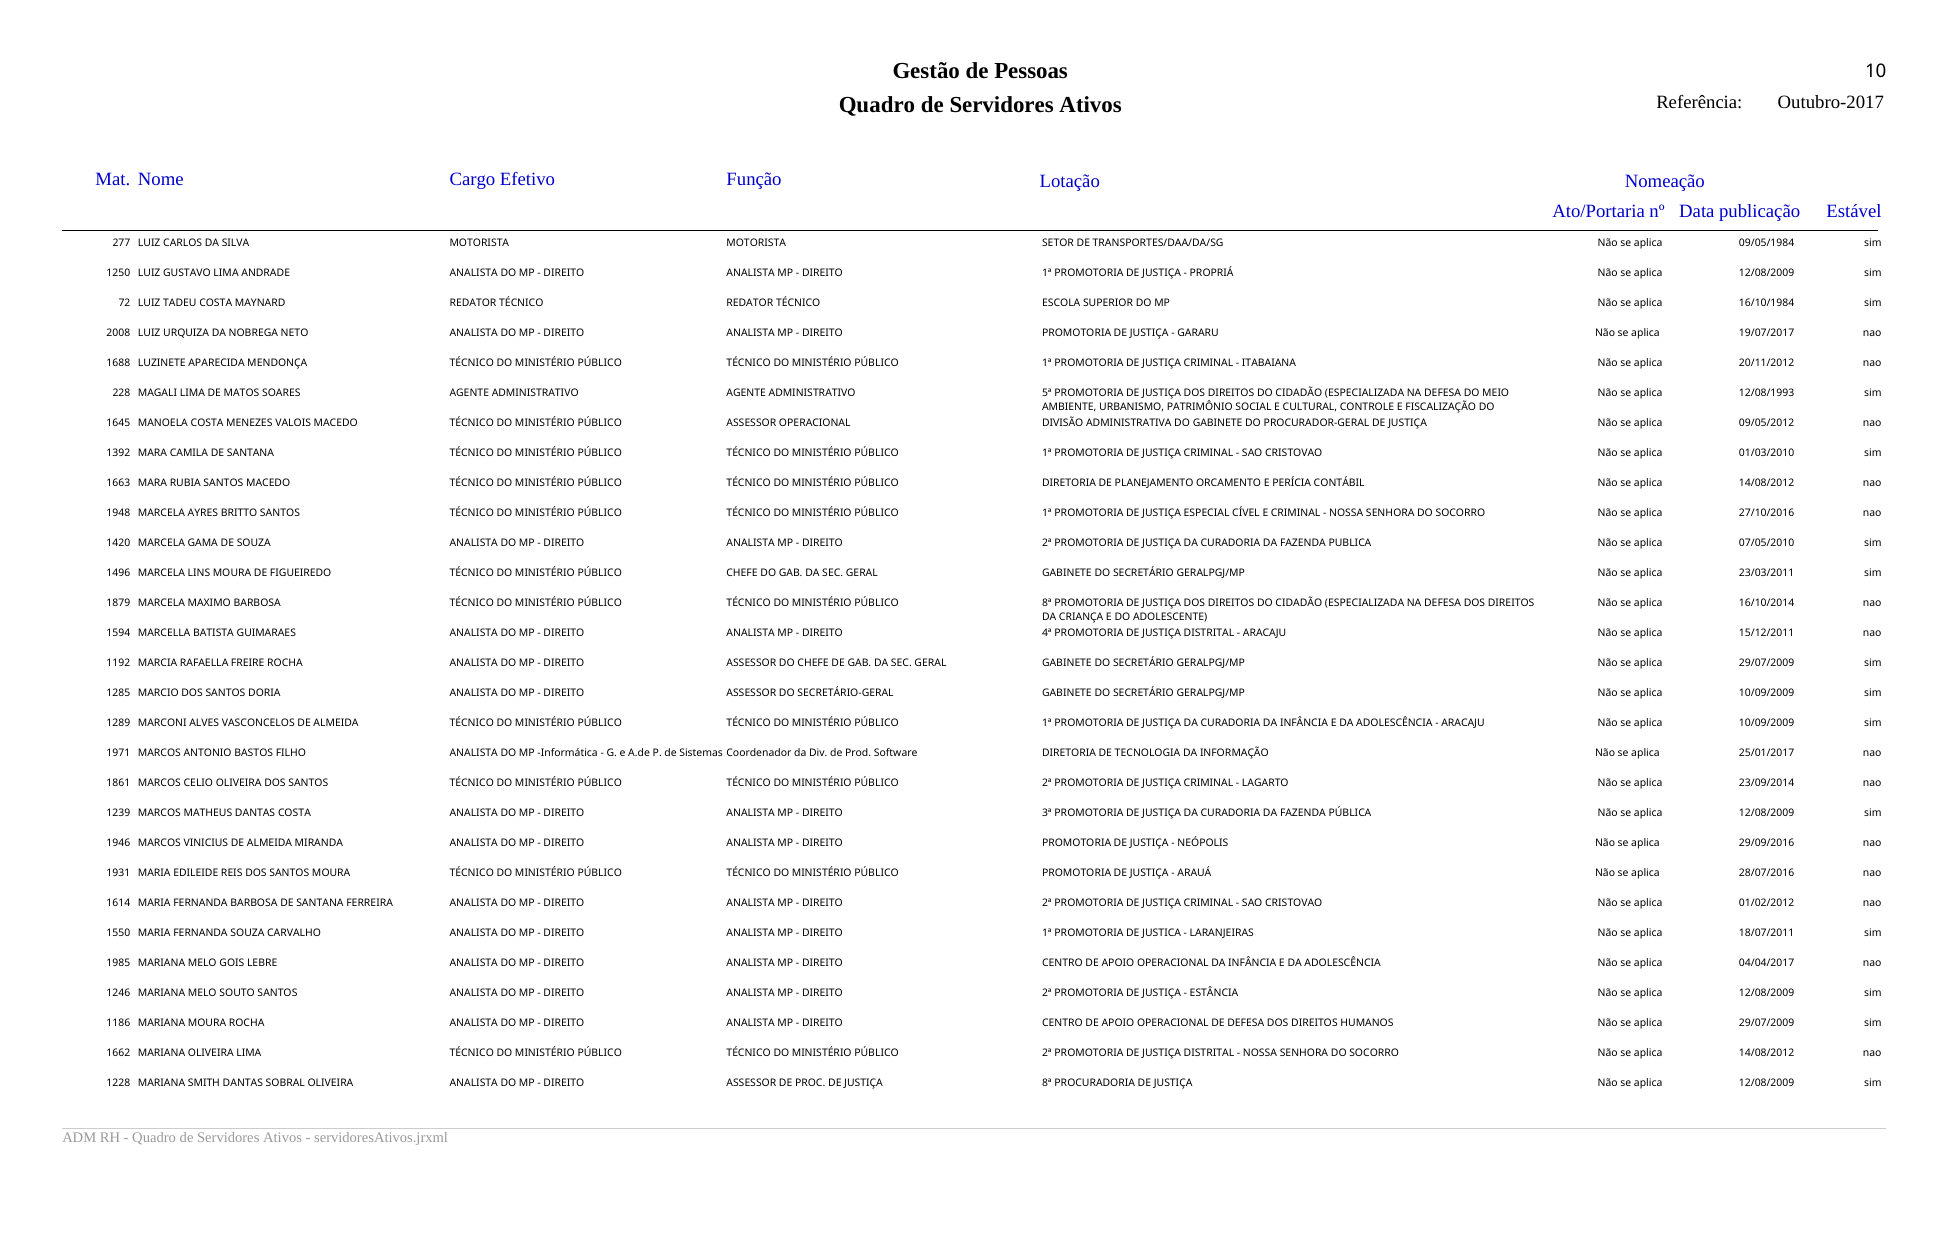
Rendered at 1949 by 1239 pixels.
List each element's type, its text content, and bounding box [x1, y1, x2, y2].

table_cell 23/03/2011 [1662, 565, 1794, 595]
table_cell TÉCNICO DO MINISTÉRIO PÚBLICO [726, 715, 1030, 745]
table_cell Não se aplica [1547, 955, 1662, 985]
table_cell TÉCNICO DO MINISTÉRIO PÚBLICO [449, 505, 723, 535]
table_cell [1794, 655, 1803, 685]
table_cell Não se aplica [1547, 265, 1662, 295]
table_cell nao [1803, 415, 1881, 445]
table_cell [1538, 925, 1547, 955]
table_cell TÉCNICO DO MINISTÉRIO PÚBLICO [449, 355, 723, 385]
table_cell 1662 [68, 1045, 130, 1075]
table_cell TÉCNICO DO MINISTÉRIO PÚBLICO [449, 595, 723, 625]
table_cell [0, 170, 68, 198]
table_cell MARA RUBIA SANTOS MACEDO [138, 475, 443, 505]
table_cell [1030, 835, 1042, 865]
table_cell nao [1803, 835, 1881, 865]
table_cell [1794, 565, 1803, 595]
table_cell sim [1803, 925, 1881, 955]
table_cell [1030, 895, 1042, 925]
table_cell 1186 [68, 1015, 130, 1045]
table_cell nao [1803, 895, 1881, 925]
table_cell [443, 415, 449, 445]
table_cell [443, 325, 449, 355]
table_cell Não se aplica [1547, 535, 1662, 565]
table_cell LUIZ URQUIZA DA NOBREGA NETO [138, 325, 443, 355]
table_cell ANALISTA MP - DIREITO [726, 535, 1030, 565]
table_cell [130, 595, 138, 625]
table_cell [1538, 355, 1547, 385]
table_cell [1881, 355, 1948, 385]
table_cell nao [1803, 955, 1881, 985]
table_cell [1538, 325, 1547, 355]
table_cell [1538, 625, 1547, 655]
table_cell [0, 235, 68, 265]
table_cell Não se aplica [1547, 385, 1662, 415]
table_cell LUIZ CARLOS DA SILVA [138, 235, 443, 265]
table_cell [1030, 385, 1042, 415]
table_cell [1794, 685, 1803, 715]
table_cell Ato/Portaria nº [1529, 200, 1664, 229]
table_cell [0, 1075, 68, 1105]
table_cell [130, 295, 138, 325]
table_cell Data publicação [1665, 200, 1800, 229]
table_cell 1663 [68, 475, 130, 505]
table_cell [1881, 505, 1948, 535]
table_cell [1030, 505, 1042, 535]
table_cell 12/08/1993 [1662, 385, 1794, 415]
table_cell [443, 835, 449, 865]
table_cell [1881, 1075, 1948, 1105]
table_cell [1794, 925, 1803, 955]
table_cell [1030, 325, 1042, 355]
table_cell 277 [68, 235, 130, 265]
table_cell [1881, 865, 1948, 895]
table_cell [443, 865, 449, 895]
table_cell 18/07/2011 [1662, 925, 1794, 955]
table_cell [1030, 445, 1042, 475]
table_cell [1030, 475, 1042, 505]
table_header Nome [138, 168, 203, 198]
table_cell [130, 170, 138, 198]
table_cell ANALISTA MP - DIREITO [726, 985, 1030, 1015]
table_cell [1030, 985, 1042, 1015]
table_cell 04/04/2017 [1662, 955, 1794, 985]
table_cell [1794, 895, 1803, 925]
table_cell [0, 1045, 68, 1075]
table_cell DIVISÃO ADMINISTRATIVA DO GABINETE DO PROCURADOR-GERAL DE JUSTIÇA [1042, 415, 1538, 445]
table_cell [130, 505, 138, 535]
table_cell Outubro-2017 [1756, 91, 1884, 124]
table_cell Nomeação [1529, 170, 1800, 199]
table_cell [443, 715, 449, 745]
table_cell [1881, 1045, 1948, 1075]
table_cell [1538, 655, 1547, 685]
table_cell [1794, 415, 1803, 445]
table_cell [1538, 595, 1547, 625]
table_cell 1228 [68, 1075, 130, 1105]
table_cell [0, 1128, 62, 1152]
table_cell 1946 [68, 835, 130, 865]
table_cell ANALISTA DO MP - DIREITO [449, 1075, 723, 1105]
table_cell [443, 385, 449, 415]
table_cell [130, 775, 138, 805]
table_cell 01/03/2010 [1662, 445, 1794, 475]
table_cell [1794, 1045, 1803, 1075]
table_cell [443, 1075, 449, 1105]
table_cell [1794, 295, 1803, 325]
table_cell [1030, 235, 1042, 265]
table_cell MARIA EDILEIDE REIS DOS SANTOS MOURA [138, 865, 443, 895]
table_cell [443, 985, 449, 1015]
table_cell MARA CAMILA DE SANTANA [138, 445, 443, 475]
table_cell [0, 565, 68, 595]
table_cell ANALISTA DO MP - DIREITO [449, 325, 723, 355]
table_cell [443, 745, 449, 775]
table_cell nao [1803, 505, 1881, 535]
table_cell sim [1803, 295, 1881, 325]
table_cell 1948 [68, 505, 130, 535]
table_cell ANALISTA MP - DIREITO [726, 805, 1030, 835]
table_cell [130, 835, 138, 865]
table_cell [0, 685, 68, 715]
table_cell [0, 445, 68, 475]
table_cell TÉCNICO DO MINISTÉRIO PÚBLICO [449, 775, 723, 805]
table_cell sim [1803, 265, 1881, 295]
table_cell [1794, 715, 1803, 745]
table_cell MAGALI LIMA DE MATOS SOARES [138, 385, 443, 415]
table_cell [1881, 775, 1948, 805]
table_cell 12/08/2009 [1662, 805, 1794, 835]
table_cell 1392 [68, 445, 130, 475]
table_cell 1ª PROMOTORIA DE JUSTIÇA CRIMINAL - SAO CRISTOVAO [1042, 445, 1538, 475]
table_cell [1030, 1015, 1042, 1045]
table_cell [1030, 265, 1042, 295]
table_cell [1030, 745, 1042, 775]
table_cell 1192 [68, 655, 130, 685]
table_cell 29/07/2009 [1662, 1015, 1794, 1045]
table_cell ANALISTA MP - DIREITO [726, 925, 1030, 955]
table_cell sim [1803, 1015, 1881, 1045]
table_cell ESCOLA SUPERIOR DO MP [1042, 295, 1538, 325]
table_cell [1030, 355, 1042, 385]
table_cell [1881, 745, 1948, 775]
table_cell [1794, 265, 1803, 295]
table_cell [1030, 655, 1042, 685]
table_cell [1881, 475, 1948, 505]
table_cell MARCELA LINS MOURA DE FIGUEIREDO [138, 565, 443, 595]
table_cell GABINETE DO SECRETÁRIO GERALPGJ/MP [1042, 565, 1538, 595]
table_cell [1196, 170, 1529, 198]
table_cell [1881, 235, 1948, 265]
table_cell ANALISTA MP - DIREITO [726, 955, 1030, 985]
table_cell [1881, 445, 1948, 475]
table_cell 01/02/2012 [1662, 895, 1794, 925]
table_cell [443, 445, 449, 475]
table_cell [1030, 295, 1042, 325]
table_cell MARIANA MELO GOIS LEBRE [138, 955, 443, 985]
table_cell [1538, 1045, 1547, 1075]
table_cell [443, 1015, 449, 1045]
table_cell [0, 355, 68, 385]
table_cell sim [1803, 805, 1881, 835]
table_cell [0, 125, 1948, 168]
table_cell PROMOTORIA DE JUSTIÇA - ARAUÁ [1042, 865, 1538, 895]
table_cell MARIA FERNANDA SOUZA CARVALHO [138, 925, 443, 955]
table_cell REDATOR TÉCNICO [726, 295, 1030, 325]
table_cell GABINETE DO SECRETÁRIO GERALPGJ/MP [1042, 655, 1538, 685]
table_cell [130, 625, 138, 655]
table_cell ANALISTA DO MP - DIREITO [449, 655, 723, 685]
table_cell 12/08/2009 [1662, 985, 1794, 1015]
table_cell ANALISTA DO MP - DIREITO [449, 925, 723, 955]
table_cell TÉCNICO DO MINISTÉRIO PÚBLICO [726, 865, 1030, 895]
table_cell [0, 655, 68, 685]
table_cell [1800, 170, 1948, 198]
table_cell TÉCNICO DO MINISTÉRIO PÚBLICO [449, 475, 723, 505]
table_cell 2ª PROMOTORIA DE JUSTIÇA DISTRITAL - NOSSA SENHORA DO SOCORRO [1042, 1045, 1538, 1075]
table_cell [130, 895, 138, 925]
table_cell [203, 170, 449, 198]
table_cell [1030, 415, 1042, 445]
table_cell [1884, 91, 1948, 124]
table_cell Lotação [1039, 170, 1196, 199]
table_cell MARCOS CELIO OLIVEIRA DOS SANTOS [138, 775, 443, 805]
table_cell [443, 295, 449, 325]
table_cell [1794, 1015, 1803, 1045]
table_cell Não se aplica [1547, 895, 1662, 925]
table_cell MARCELLA BATISTA GUIMARAES [138, 625, 443, 655]
table_cell [1538, 775, 1547, 805]
table_cell CENTRO DE APOIO OPERACIONAL DE DEFESA DOS DIREITOS HUMANOS [1042, 1015, 1538, 1045]
table_cell 14/08/2012 [1662, 1045, 1794, 1075]
table_cell nao [1803, 775, 1881, 805]
table_cell [130, 805, 138, 835]
table_cell [1794, 775, 1803, 805]
table_cell sim [1803, 1075, 1881, 1105]
table_cell 28/07/2016 [1662, 865, 1794, 895]
table_cell [1538, 805, 1547, 835]
table_cell Não se aplica [1547, 475, 1662, 505]
table_cell 1931 [68, 865, 130, 895]
table_cell MARIA FERNANDA BARBOSA DE SANTANA FERREIRA [138, 895, 443, 925]
table_cell 1289 [68, 715, 130, 745]
table_cell TÉCNICO DO MINISTÉRIO PÚBLICO [449, 415, 723, 445]
table_cell 10/09/2009 [1662, 715, 1794, 745]
table_cell MARCONI ALVES VASCONCELOS DE ALMEIDA [138, 715, 443, 745]
table_cell [0, 1015, 68, 1045]
table_cell nao [1803, 625, 1881, 655]
table_header Mat. [68, 168, 130, 198]
table_cell [130, 745, 138, 775]
table_cell ANALISTA DO MP - DIREITO [449, 805, 723, 835]
table_cell TÉCNICO DO MINISTÉRIO PÚBLICO [726, 595, 1030, 625]
table_cell [1538, 565, 1547, 595]
table_cell Não se aplica [1547, 745, 1662, 775]
table_cell [0, 985, 68, 1015]
table_cell [443, 925, 449, 955]
table_cell Não se aplica [1547, 295, 1662, 325]
table_cell ANALISTA DO MP - DIREITO [449, 535, 723, 565]
table_cell [0, 505, 68, 535]
table_cell [1030, 1045, 1042, 1075]
table_cell ANALISTA DO MP - DIREITO [449, 1015, 723, 1045]
table_cell [443, 775, 449, 805]
table_cell 1ª PROMOTORIA DE JUSTIÇA DA CURADORIA DA INFÂNCIA E DA ADOLESCÊNCIA - ARACAJU [1042, 715, 1538, 745]
table_cell [1794, 865, 1803, 895]
table_cell [803, 170, 1039, 198]
table_cell [1881, 625, 1948, 655]
table_cell Não se aplica [1547, 835, 1662, 865]
table_cell Não se aplica [1547, 985, 1662, 1015]
table_cell [1881, 200, 1948, 229]
table_cell [1538, 745, 1547, 775]
table_cell [1794, 805, 1803, 835]
table_cell nao [1803, 865, 1881, 895]
table_cell DIRETORIA DE PLANEJAMENTO ORCAMENTO E PERÍCIA CONTÁBIL [1042, 475, 1538, 505]
table_cell ANALISTA DO MP - DIREITO [449, 265, 723, 295]
table_cell [1794, 595, 1803, 625]
table_cell [1538, 385, 1547, 415]
table_cell [1881, 535, 1948, 565]
table_cell 10 [1731, 57, 1886, 84]
table_cell ANALISTA MP - DIREITO [726, 265, 1030, 295]
table_cell AGENTE ADMINISTRATIVO [449, 385, 723, 415]
table_cell [1881, 895, 1948, 925]
table_cell ADM RH - Quadro de Servidores Ativos - servidoresAtivos.jrxml [62, 1129, 1886, 1152]
table_cell CENTRO DE APOIO OPERACIONAL DA INFÂNCIA E DA ADOLESCÊNCIA [1042, 955, 1538, 985]
table_cell 3ª PROMOTORIA DE JUSTIÇA DA CURADORIA DA FAZENDA PÚBLICA [1042, 805, 1538, 835]
table_cell Estável [1803, 200, 1881, 229]
table_cell 29/07/2009 [1662, 655, 1794, 685]
table_cell [443, 505, 449, 535]
table_cell [443, 535, 449, 565]
table_cell [684, 170, 726, 198]
table_cell [0, 295, 68, 325]
table_cell ANALISTA DO MP - DIREITO [449, 625, 723, 655]
table_cell [1881, 565, 1948, 595]
table_cell [1881, 835, 1948, 865]
table_cell [1794, 445, 1803, 475]
table_cell 1614 [68, 895, 130, 925]
table_cell 1594 [68, 625, 130, 655]
table_cell [1030, 805, 1042, 835]
table_cell [443, 595, 449, 625]
table_cell [1538, 1075, 1547, 1105]
table_cell [130, 865, 138, 895]
table_cell [443, 955, 449, 985]
table_cell [1881, 325, 1948, 355]
table_cell [1881, 385, 1948, 415]
table_cell TÉCNICO DO MINISTÉRIO PÚBLICO [726, 445, 1030, 475]
table_cell Quadro de Servidores Ativos [437, 91, 1523, 124]
table_cell TÉCNICO DO MINISTÉRIO PÚBLICO [449, 1045, 723, 1075]
table_cell TÉCNICO DO MINISTÉRIO PÚBLICO [726, 355, 1030, 385]
table_cell [1794, 985, 1803, 1015]
table_cell [0, 385, 68, 415]
table_cell sim [1803, 685, 1881, 715]
table_cell ANALISTA MP - DIREITO [726, 835, 1030, 865]
table_cell ASSESSOR DE PROC. DE JUSTIÇA [726, 1075, 1030, 1105]
table_cell nao [1803, 355, 1881, 385]
table_cell Não se aplica [1547, 805, 1662, 835]
table_cell ANALISTA DO MP -Informática - G. e A.de P. de Sistemas [449, 745, 723, 775]
table_cell ANALISTA MP - DIREITO [726, 1015, 1030, 1045]
table_cell sim [1803, 655, 1881, 685]
table_cell TÉCNICO DO MINISTÉRIO PÚBLICO [726, 1045, 1030, 1075]
table_cell [130, 235, 138, 265]
table_cell nao [1803, 325, 1881, 355]
table_cell [1886, 57, 1948, 84]
table_cell [0, 745, 68, 775]
table_cell [1794, 625, 1803, 655]
table_cell [1881, 415, 1948, 445]
table_cell 1246 [68, 985, 130, 1015]
table_cell 2ª PROMOTORIA DE JUSTIÇA DA CURADORIA DA FAZENDA PUBLICA [1042, 535, 1538, 565]
table_cell 1ª PROMOTORIA DE JUSTICA - LARANJEIRAS [1042, 925, 1538, 955]
table_cell 8ª PROMOTORIA DE JUSTIÇA DOS DIREITOS DO CIDADÃO (ESPECIALIZADA NA DEFESA DOS DIREITOS DA CRIANÇA E DO ADOLESCENTE) [1042, 595, 1538, 625]
table_cell 228 [68, 385, 130, 415]
table_cell Não se aplica [1547, 415, 1662, 445]
table_cell [1538, 235, 1547, 265]
table_cell DIRETORIA DE TECNOLOGIA DA INFORMAÇÃO [1042, 745, 1538, 775]
table_cell 1861 [68, 775, 130, 805]
table_cell [130, 955, 138, 985]
table_cell Não se aplica [1547, 685, 1662, 715]
table_cell TÉCNICO DO MINISTÉRIO PÚBLICO [449, 715, 723, 745]
table_cell [0, 625, 68, 655]
table_cell MARCOS ANTONIO BASTOS FILHO [138, 745, 443, 775]
table_cell 09/05/1984 [1662, 235, 1794, 265]
table_cell sim [1803, 565, 1881, 595]
table_cell [1538, 685, 1547, 715]
table_cell TÉCNICO DO MINISTÉRIO PÚBLICO [449, 565, 723, 595]
table_cell 2ª PROMOTORIA DE JUSTIÇA CRIMINAL - LAGARTO [1042, 775, 1538, 805]
table_cell ANALISTA DO MP - DIREITO [449, 955, 723, 985]
table_cell 07/05/2010 [1662, 535, 1794, 565]
table_cell [1794, 955, 1803, 985]
table_cell [130, 925, 138, 955]
table_cell MARCELA MAXIMO BARBOSA [138, 595, 443, 625]
table_cell [1030, 685, 1042, 715]
table_cell 10/09/2009 [1662, 685, 1794, 715]
table_cell [443, 625, 449, 655]
table_cell [0, 200, 1529, 229]
table_cell [1030, 955, 1042, 985]
table_cell ANALISTA DO MP - DIREITO [449, 685, 723, 715]
table_cell sim [1803, 385, 1881, 415]
table_cell [1794, 385, 1803, 415]
table_cell MARCIO DOS SANTOS DORIA [138, 685, 443, 715]
table_cell [1794, 325, 1803, 355]
table_cell MARIANA OLIVEIRA LIMA [138, 1045, 443, 1075]
table_cell MARCELA GAMA DE SOUZA [138, 535, 443, 565]
table_cell [130, 535, 138, 565]
table_cell MANOELA COSTA MENEZES VALOIS MACEDO [138, 415, 443, 445]
table_cell Não se aplica [1547, 505, 1662, 535]
table_cell Referência: [1656, 91, 1754, 124]
table_cell 72 [68, 295, 130, 325]
table_cell nao [1803, 1045, 1881, 1075]
table_cell [1538, 985, 1547, 1015]
table_cell 1420 [68, 535, 130, 565]
table_cell MARIANA MOURA ROCHA [138, 1015, 443, 1045]
table_cell [130, 715, 138, 745]
table_cell [1881, 595, 1948, 625]
table_cell [1794, 235, 1803, 265]
table_cell 8ª PROCURADORIA DE JUSTIÇA [1042, 1075, 1538, 1105]
table_cell [1030, 625, 1042, 655]
table_cell [443, 565, 449, 595]
table_cell [1794, 835, 1803, 865]
table_cell 1879 [68, 595, 130, 625]
table_cell [1538, 835, 1547, 865]
table_cell [1794, 745, 1803, 775]
table_cell ANALISTA MP - DIREITO [726, 625, 1030, 655]
table_cell 1ª PROMOTORIA DE JUSTIÇA - PROPRIÁ [1042, 265, 1538, 295]
table_cell CHEFE DO GAB. DA SEC. GERAL [726, 565, 1030, 595]
table_cell [0, 265, 68, 295]
table_cell [130, 265, 138, 295]
table_cell TÉCNICO DO MINISTÉRIO PÚBLICO [726, 775, 1030, 805]
table_cell [443, 235, 449, 265]
table_cell MARCELA AYRES BRITTO SANTOS [138, 505, 443, 535]
table_cell 2008 [68, 325, 130, 355]
table_cell [130, 1015, 138, 1045]
table_cell Não se aplica [1547, 325, 1662, 355]
table_cell MARIANA MELO SOUTO SANTOS [138, 985, 443, 1015]
table_cell Não se aplica [1547, 355, 1662, 385]
table_cell nao [1803, 475, 1881, 505]
table_cell Não se aplica [1547, 925, 1662, 955]
table_cell Não se aplica [1547, 235, 1662, 265]
table_cell TÉCNICO DO MINISTÉRIO PÚBLICO [449, 865, 723, 895]
table_cell [130, 685, 138, 715]
table_cell [1794, 1075, 1803, 1105]
table_cell [0, 805, 68, 835]
table_cell [1030, 565, 1042, 595]
table_cell [1538, 475, 1547, 505]
table_cell [1030, 595, 1042, 625]
table_cell 12/08/2009 [1662, 265, 1794, 295]
table_cell [130, 325, 138, 355]
table_cell [1881, 265, 1948, 295]
table_cell [130, 355, 138, 385]
table_cell 19/07/2017 [1662, 325, 1794, 355]
table_cell [0, 895, 68, 925]
table_cell sim [1803, 535, 1881, 565]
table_cell [1538, 295, 1547, 325]
table_cell [1881, 715, 1948, 745]
table_cell Não se aplica [1547, 1045, 1662, 1075]
table_cell 1971 [68, 745, 130, 775]
table_cell 12/08/2009 [1662, 1075, 1794, 1105]
table_cell Não se aplica [1547, 715, 1662, 745]
table_cell 1496 [68, 565, 130, 595]
table_cell ANALISTA DO MP - DIREITO [449, 835, 723, 865]
table_cell [1538, 895, 1547, 925]
table_cell [1794, 535, 1803, 565]
table_cell [1538, 265, 1547, 295]
table_cell MARIANA SMITH DANTAS SOBRAL OLIVEIRA [138, 1075, 443, 1105]
table_cell [1881, 655, 1948, 685]
table_cell [443, 685, 449, 715]
table_cell ANALISTA DO MP - DIREITO [449, 985, 723, 1015]
table_cell Não se aplica [1547, 595, 1662, 625]
table_cell MARCOS MATHEUS DANTAS COSTA [138, 805, 443, 835]
table_cell 1688 [68, 355, 130, 385]
table_cell MARCIA RAFAELLA FREIRE ROCHA [138, 655, 443, 685]
table_cell 09/05/2012 [1662, 415, 1794, 445]
table_cell [1794, 505, 1803, 535]
table_cell [1881, 685, 1948, 715]
table_cell 1239 [68, 805, 130, 835]
table_cell [1538, 505, 1547, 535]
table_header Função [726, 168, 803, 198]
table_cell ANALISTA DO MP - DIREITO [449, 895, 723, 925]
table_cell ANALISTA MP - DIREITO [726, 325, 1030, 355]
table_cell [1030, 715, 1042, 745]
table_cell Não se aplica [1547, 775, 1662, 805]
table_cell [130, 985, 138, 1015]
table_cell Não se aplica [1547, 565, 1662, 595]
table_cell [130, 445, 138, 475]
table_cell ASSESSOR OPERACIONAL [726, 415, 1030, 445]
table_cell LUIZ TADEU COSTA MAYNARD [138, 295, 443, 325]
table_cell MOTORISTA [726, 235, 1030, 265]
table_cell [1538, 445, 1547, 475]
table_cell 23/09/2014 [1662, 775, 1794, 805]
table_cell [443, 895, 449, 925]
table_cell [0, 1105, 1948, 1128]
table_cell [0, 91, 437, 124]
table_cell [1538, 415, 1547, 445]
table_cell 27/10/2016 [1662, 505, 1794, 535]
table_cell [0, 925, 68, 955]
table_cell sim [1803, 985, 1881, 1015]
table_cell [1881, 295, 1948, 325]
table_cell [0, 775, 68, 805]
table_cell [1794, 355, 1803, 385]
table_cell Não se aplica [1547, 445, 1662, 475]
table_cell TÉCNICO DO MINISTÉRIO PÚBLICO [449, 445, 723, 475]
table_cell [130, 475, 138, 505]
table_cell [443, 265, 449, 295]
table_cell [0, 865, 68, 895]
table_cell [130, 415, 138, 445]
table_cell [1881, 985, 1948, 1015]
table_cell [1886, 1128, 1948, 1152]
table_cell 2ª PROMOTORIA DE JUSTIÇA - ESTÂNCIA [1042, 985, 1538, 1015]
table_cell Coordenador da Div. de Prod. Software [726, 745, 1030, 775]
table_cell 29/09/2016 [1662, 835, 1794, 865]
table_cell [1030, 1075, 1042, 1105]
table_cell [443, 475, 449, 505]
table_cell [443, 1045, 449, 1075]
table_cell [1538, 955, 1547, 985]
table_cell 1ª PROMOTORIA DE JUSTIÇA CRIMINAL - ITABAIANA [1042, 355, 1538, 385]
table_cell [0, 535, 68, 565]
table_cell 4ª PROMOTORIA DE JUSTIÇA DISTRITAL - ARACAJU [1042, 625, 1538, 655]
table_cell 16/10/1984 [1662, 295, 1794, 325]
table_cell [1523, 91, 1656, 124]
table_cell [0, 57, 437, 84]
table_cell 1285 [68, 685, 130, 715]
table_cell 25/01/2017 [1662, 745, 1794, 775]
table_cell 1550 [68, 925, 130, 955]
table_cell TÉCNICO DO MINISTÉRIO PÚBLICO [726, 505, 1030, 535]
table_cell [1881, 805, 1948, 835]
table_cell [130, 565, 138, 595]
table_cell REDATOR TÉCNICO [449, 295, 723, 325]
table_cell Não se aplica [1547, 1075, 1662, 1105]
table_cell [0, 955, 68, 985]
table_cell [0, 835, 68, 865]
table_header Cargo Efetivo [449, 168, 684, 198]
table_cell [1881, 1015, 1948, 1045]
table_cell Não se aplica [1547, 1015, 1662, 1045]
table_cell Não se aplica [1547, 625, 1662, 655]
table_cell [443, 805, 449, 835]
table_cell 1250 [68, 265, 130, 295]
table_cell 20/11/2012 [1662, 355, 1794, 385]
table_cell ANALISTA MP - DIREITO [726, 895, 1030, 925]
table_cell [130, 1075, 138, 1105]
table_cell ASSESSOR DO SECRETÁRIO-GERAL [726, 685, 1030, 715]
table_cell 15/12/2011 [1662, 625, 1794, 655]
table_cell MARCOS VINICIUS DE ALMEIDA MIRANDA [138, 835, 443, 865]
table_cell [1030, 775, 1042, 805]
table_cell 14/08/2012 [1662, 475, 1794, 505]
table_cell sim [1803, 715, 1881, 745]
table_cell [1538, 1015, 1547, 1045]
table_cell SETOR DE TRANSPORTES/DAA/DA/SG [1042, 235, 1538, 265]
table_cell Gestão de Pessoas [437, 57, 1523, 85]
table_cell [0, 325, 68, 355]
table_cell [130, 1045, 138, 1075]
table_cell [0, 595, 68, 625]
table_cell nao [1803, 595, 1881, 625]
table_cell LUZINETE APARECIDA MENDONÇA [138, 355, 443, 385]
table_cell GABINETE DO SECRETÁRIO GERALPGJ/MP [1042, 685, 1538, 715]
table_cell [1881, 925, 1948, 955]
table_cell [1881, 955, 1948, 985]
table_cell [1030, 535, 1042, 565]
table_cell Não se aplica [1547, 865, 1662, 895]
table_cell sim [1803, 445, 1881, 475]
table_cell [0, 85, 1948, 91]
table_cell [0, 415, 68, 445]
table_cell Não se aplica [1547, 655, 1662, 685]
table_cell [1538, 715, 1547, 745]
table_cell [1030, 865, 1042, 895]
table_cell [130, 655, 138, 685]
table_cell ASSESSOR DO CHEFE DE GAB. DA SEC. GERAL [726, 655, 1030, 685]
table_cell [0, 475, 68, 505]
table_cell [1538, 535, 1547, 565]
table_cell [1523, 57, 1731, 84]
table_cell PROMOTORIA DE JUSTIÇA - GARARU [1042, 325, 1538, 355]
table_cell 1985 [68, 955, 130, 985]
table_cell AGENTE ADMINISTRATIVO [726, 385, 1030, 415]
table_cell TÉCNICO DO MINISTÉRIO PÚBLICO [726, 475, 1030, 505]
table_cell PROMOTORIA DE JUSTIÇA - NEÓPOLIS [1042, 835, 1538, 865]
table_cell 1ª PROMOTORIA DE JUSTIÇA ESPECIAL CÍVEL E CRIMINAL - NOSSA SENHORA DO SOCORRO [1042, 505, 1538, 535]
table_cell [1030, 925, 1042, 955]
table_cell 2ª PROMOTORIA DE JUSTIÇA CRIMINAL - SAO CRISTOVAO [1042, 895, 1538, 925]
table_header [0, 0, 1948, 57]
table_cell 16/10/2014 [1662, 595, 1794, 625]
table_cell sim [1803, 235, 1881, 265]
table_cell nao [1803, 745, 1881, 775]
table_cell [0, 715, 68, 745]
table_cell [443, 355, 449, 385]
table_cell [1538, 865, 1547, 895]
table_cell 1645 [68, 415, 130, 445]
table_cell [1794, 475, 1803, 505]
table_cell [130, 385, 138, 415]
table_cell 5ª PROMOTORIA DE JUSTIÇA DOS DIREITOS DO CIDADÃO (ESPECIALIZADA NA DEFESA DO MEIO AMBIENTE, URBANISMO, PATRIMÔNIO SOCIAL E CULTURAL, CONTROLE E FISCALIZAÇÃO DO [1042, 385, 1538, 415]
table_cell LUIZ GUSTAVO LIMA ANDRADE [138, 265, 443, 295]
table_cell [443, 655, 449, 685]
table_cell MOTORISTA [449, 235, 723, 265]
